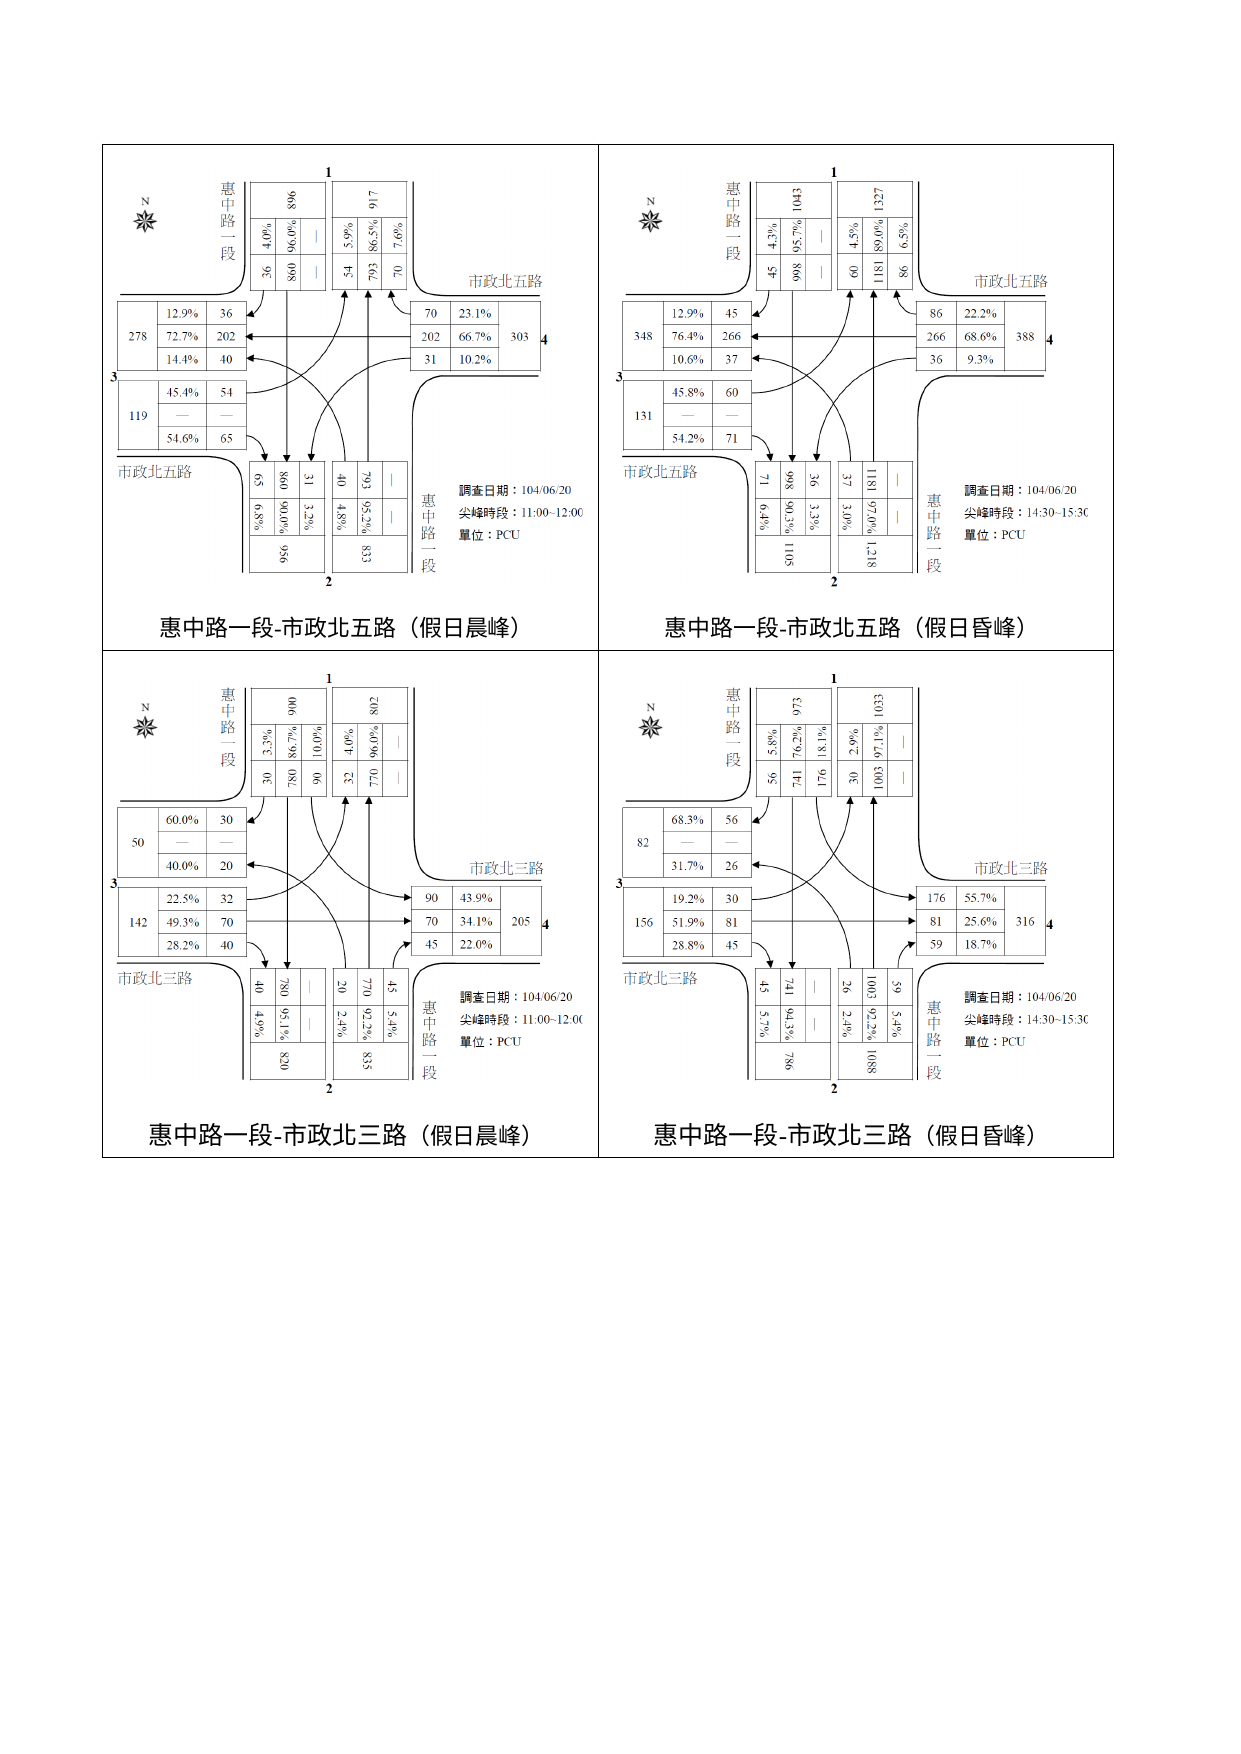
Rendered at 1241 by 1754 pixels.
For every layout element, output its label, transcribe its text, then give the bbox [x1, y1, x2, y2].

table_cell 惠中路一段-市政北三路（假日昏峰） [599, 651, 1113, 1157]
table_cell 惠中路一段-市政北五路（假日晨峰） [103, 145, 598, 650]
table_cell 惠中路一段-市政北三路（假日晨峰） [103, 651, 598, 1157]
table_cell 惠中路一段-市政北五路（假日昏峰） [599, 145, 1113, 650]
